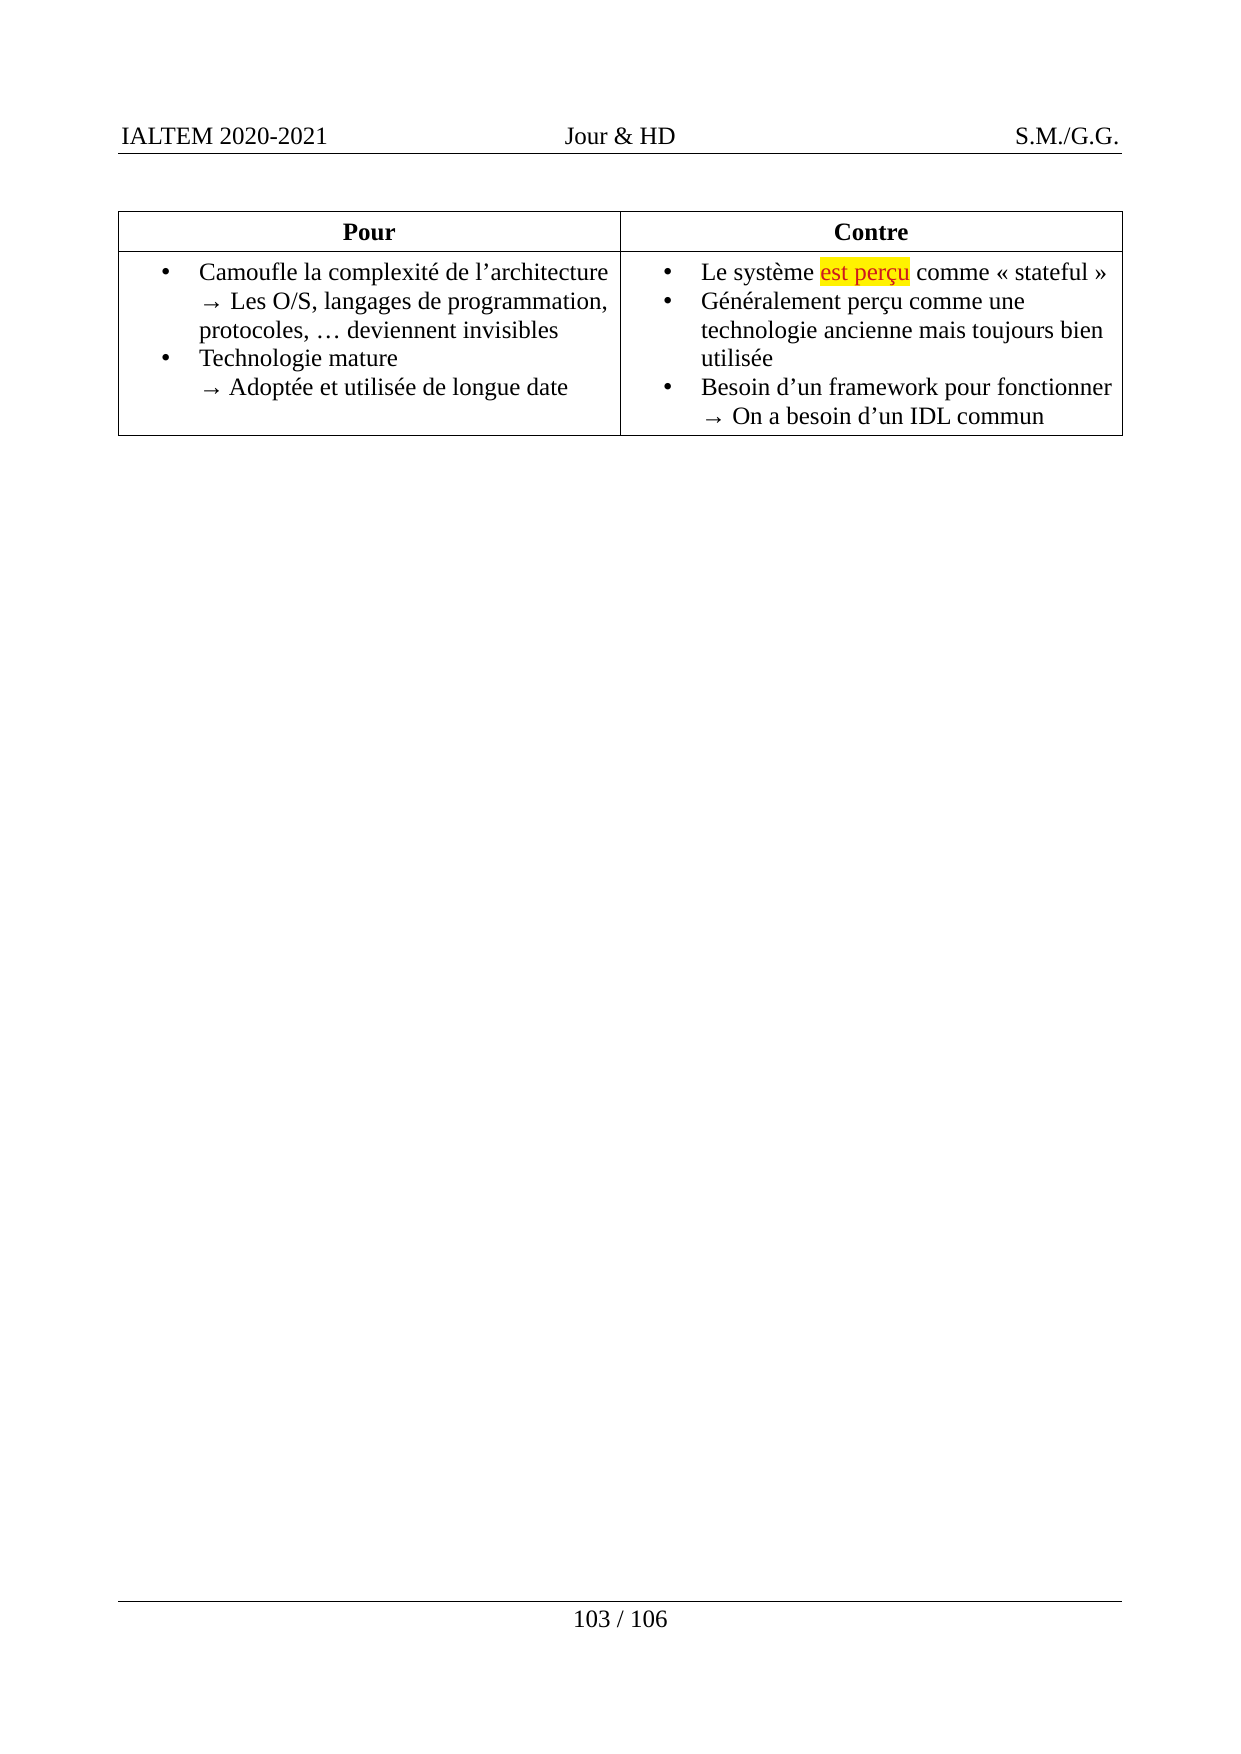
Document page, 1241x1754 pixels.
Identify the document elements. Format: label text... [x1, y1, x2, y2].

table_cell Le système est perçu comme « stateful » Généralement perçu comme une technologie ancienne mais toujours bien utilisée Besoin d’un framework pour fonctionner → On a besoin d’un IDL commun [621, 252, 1122, 435]
table_header Contre [621, 212, 1122, 251]
table_cell Camoufle la complexité de l’architecture → Les O/S, langages de programmation, protocoles, … deviennent invisibles Technologie mature → Adoptée et utilisée de longue date [119, 252, 620, 435]
table_header Pour [119, 212, 620, 251]
